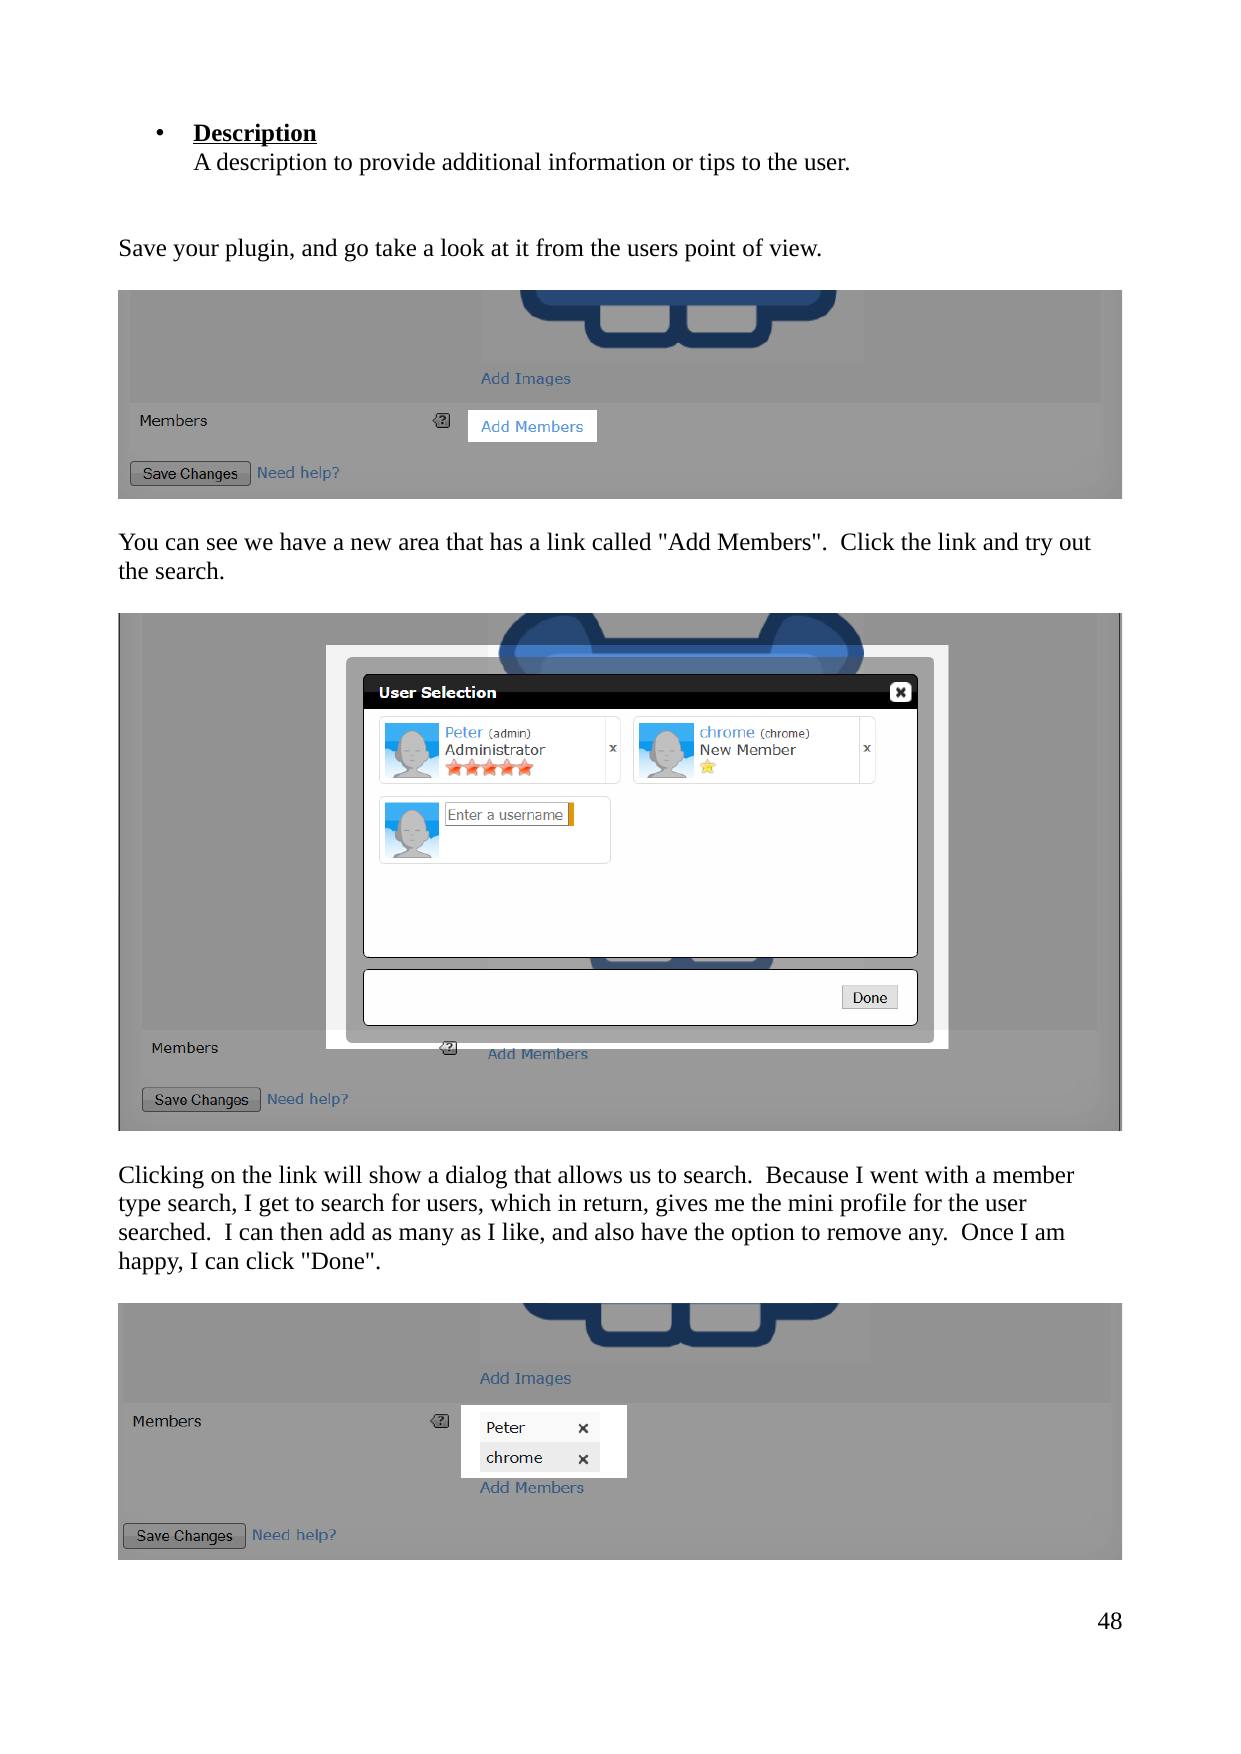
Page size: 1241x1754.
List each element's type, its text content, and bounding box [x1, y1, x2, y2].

text Clicking on the link will show a dialog that allows us to search. Because I went with a member type search, I get to search for users, which in return, gives me the mini profile for the user searched. I can then add as many as I like, and also have the option to remove any. Once I am happy, I can click "Done". [118, 1160, 1122, 1275]
picture [118, 1303, 1123, 1560]
text Save your plugin, and go take a look at it from the users point of view. [118, 233, 1122, 262]
list Description A description to provide additional information or tips to the user. [156, 118, 1122, 176]
picture [118, 290, 1123, 499]
picture [118, 613, 1123, 1131]
text You can see we have a new area that has a link called "Add Members". Click the link and try out the search. [118, 527, 1122, 585]
